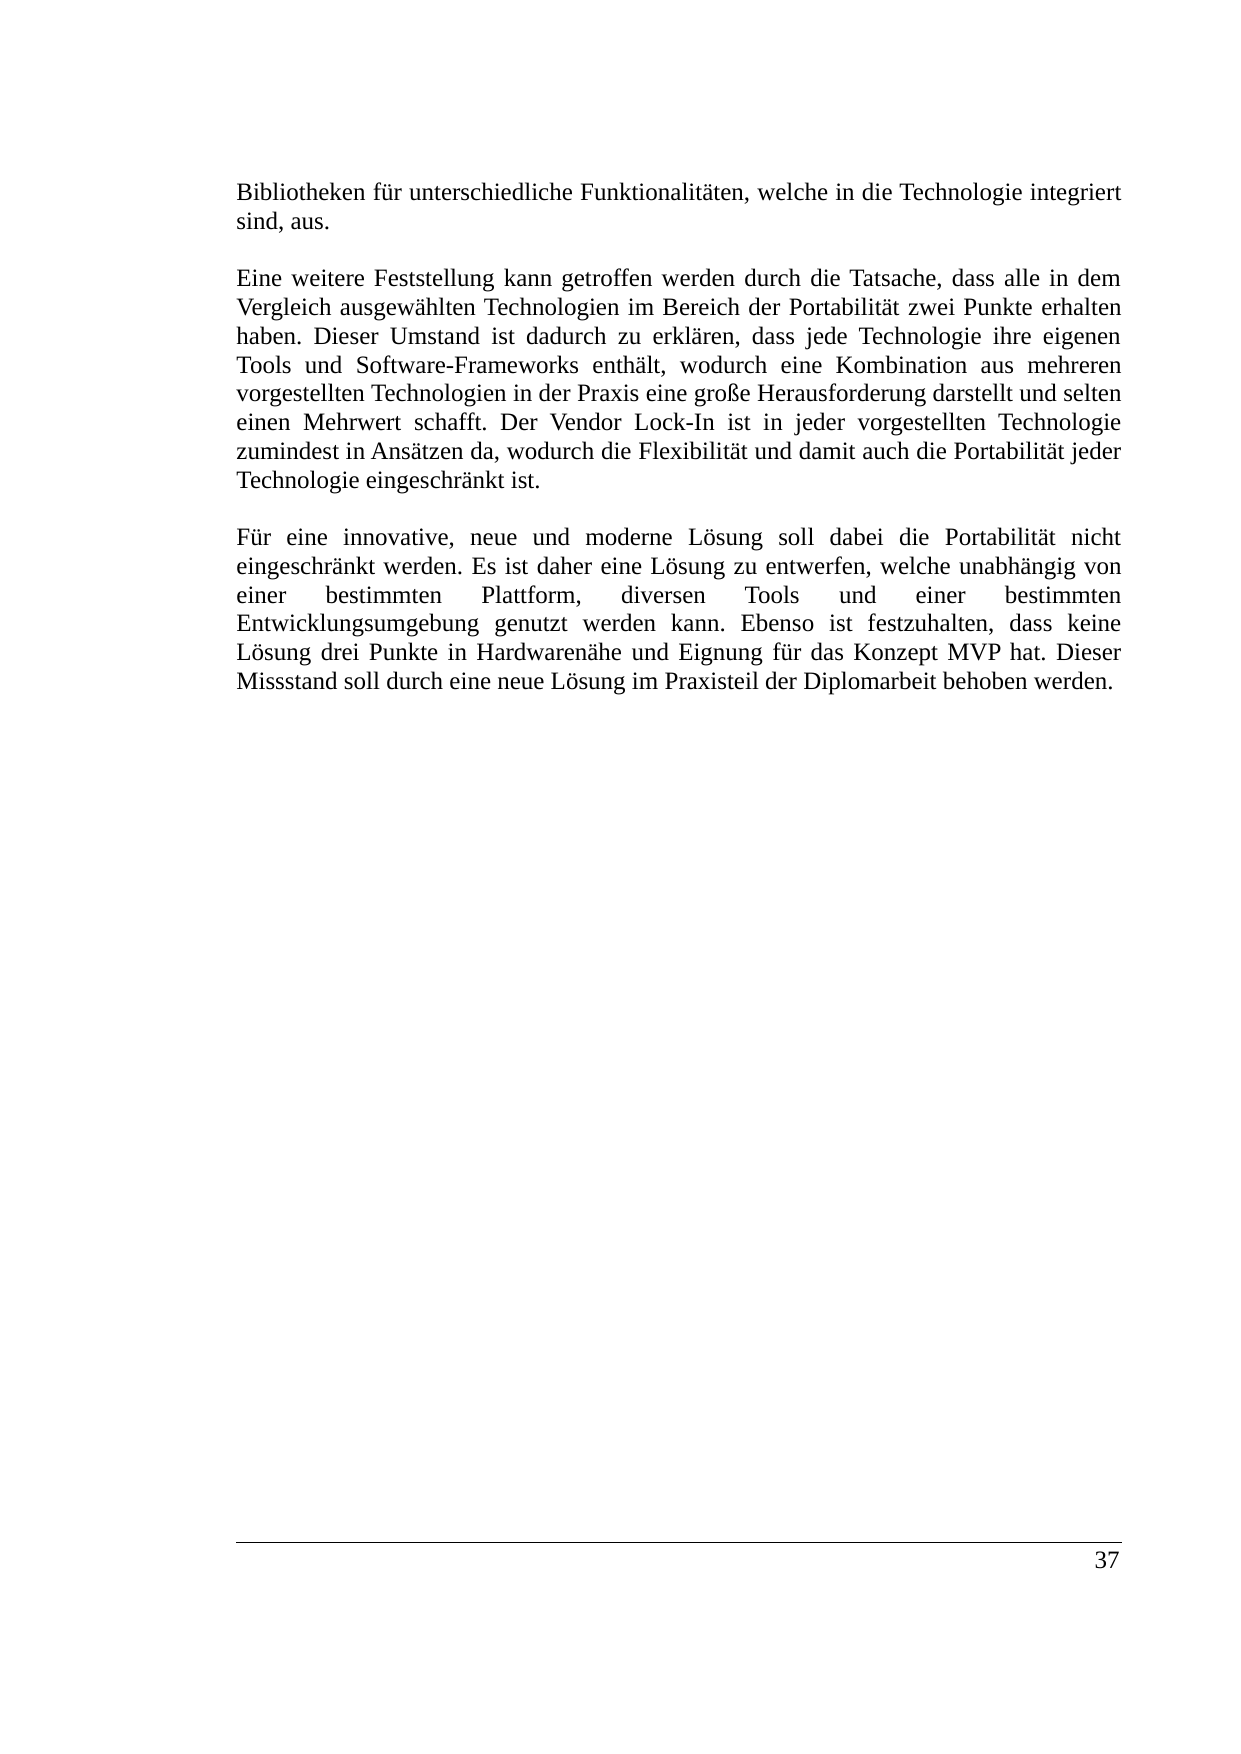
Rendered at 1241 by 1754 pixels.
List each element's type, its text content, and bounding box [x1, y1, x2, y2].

text Für eine innovative, neue und moderne Lösung soll dabei die Portabilität nicht eingeschränkt werden. Es ist daher eine Lösung zu entwerfen, welche unabhängig von einer bestimmten Plattform, diversen Tools und einer bestimmten Entwicklungsumgebung genutzt werden kann. Ebenso ist festzuhalten, dass keine Lösung drei Punkte in Hardwarenähe und Eignung für das Konzept MVP hat. Dieser Missstand soll durch eine neue Lösung im Praxisteil der Diplomarbeit behoben werden. [236, 522, 1122, 695]
text Bibliotheken für unterschiedliche Funktionalitäten, welche in die Technologie integriert sind, aus. [236, 177, 1122, 235]
text Eine weitere Feststellung kann getroffen werden durch die Tatsache, dass alle in dem Vergleich ausgewählten Technologien im Bereich der Portabilität zwei Punkte erhalten haben. Dieser Umstand ist dadurch zu erklären, dass jede Technologie ihre eigenen Tools und Software-Frameworks enthält, wodurch eine Kombination aus mehreren vorgestellten Technologien in der Praxis eine große Herausforderung darstellt und selten einen Mehrwert schafft. Der Vendor Lock-In ist in jeder vorgestellten Technologie zumindest in Ansätzen da, wodurch die Flexibilität und damit auch die Portabilität jeder Technologie eingeschränkt ist. [236, 263, 1122, 493]
